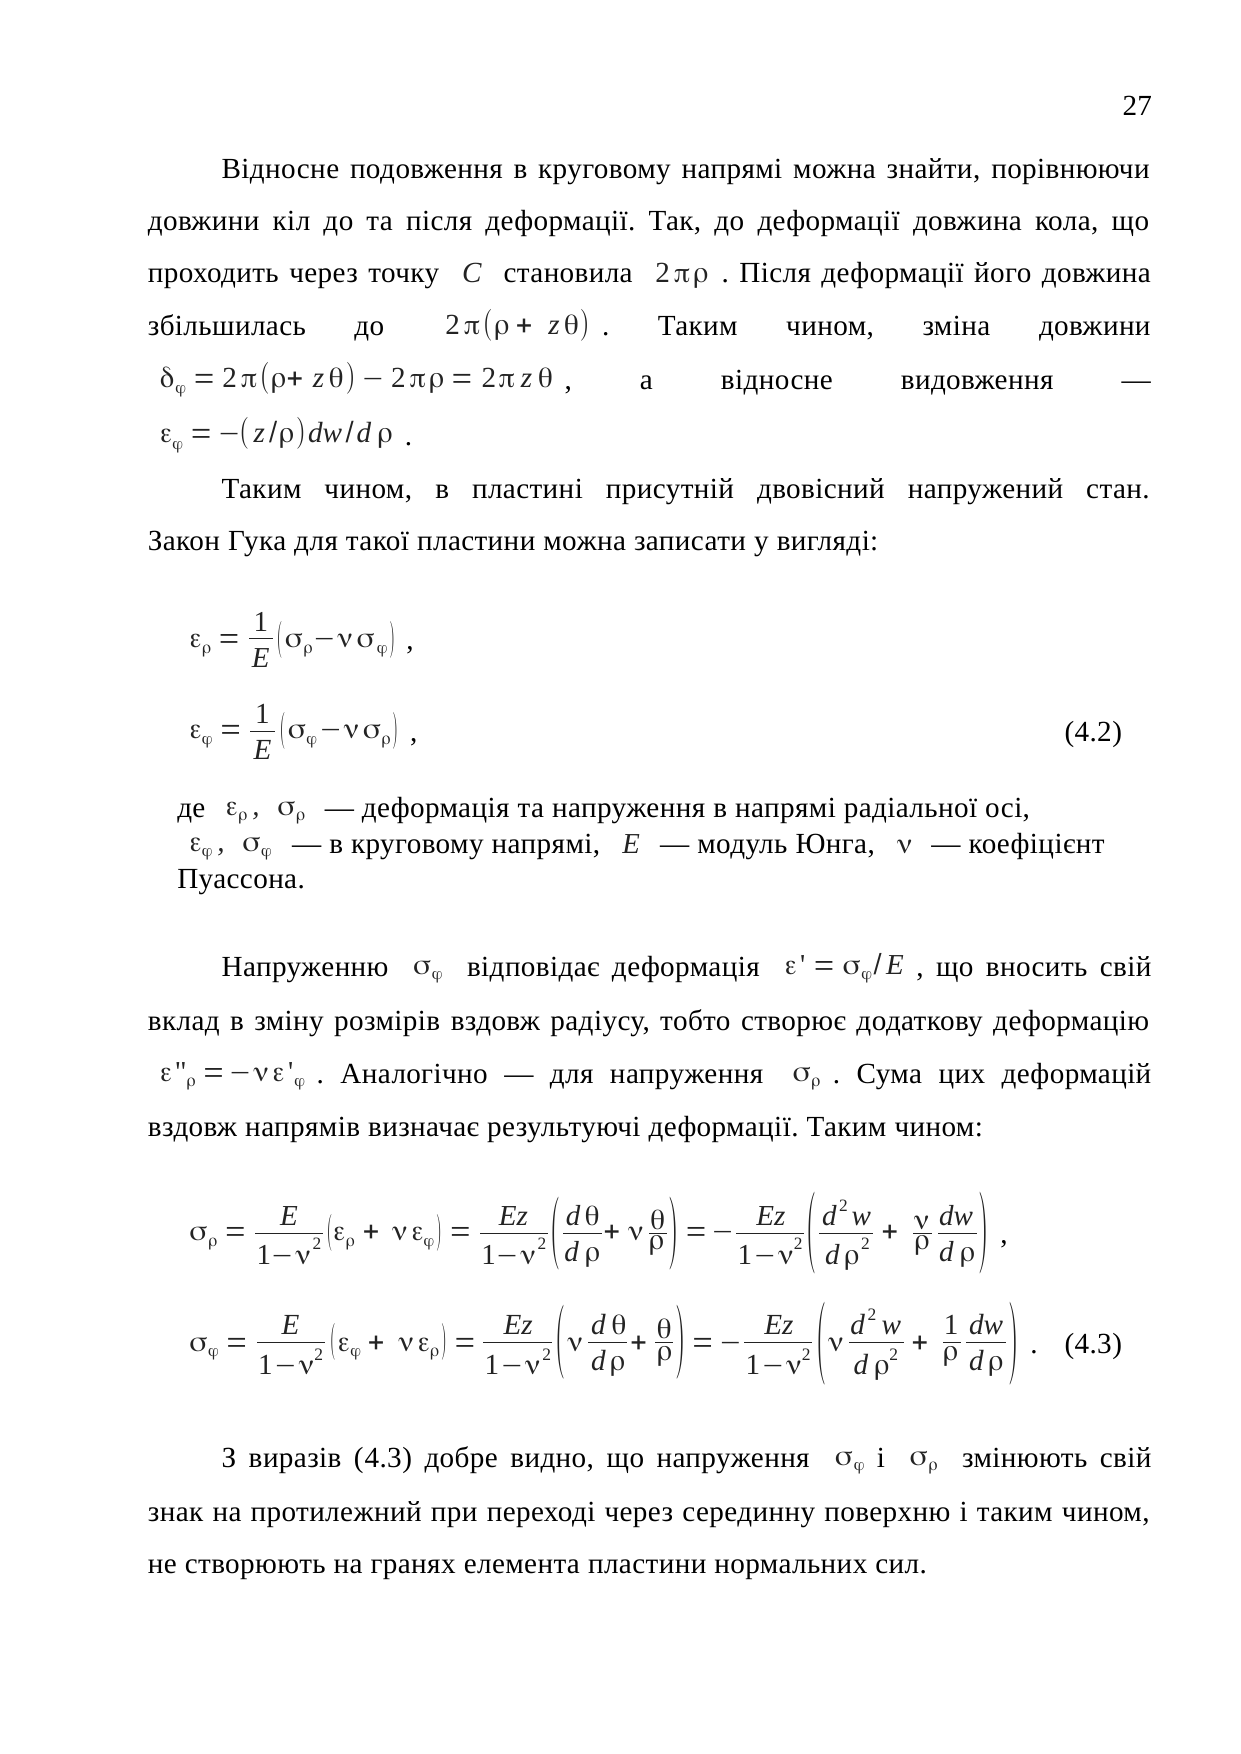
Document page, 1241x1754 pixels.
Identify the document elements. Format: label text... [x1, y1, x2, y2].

text Відносне подовження в круговому напрямі можна знайти, порівнюючи довжини кіл до та після деформації. Так, до деформації довжина кола, що проходить через точку становила . Після деформації його довжина збільшилась до . Таким чином, зміна довжини , а відносне видовження — . [148, 152, 1152, 453]
text , [148, 1162, 1152, 1270]
text . (4.3) [148, 1270, 1152, 1415]
text , [148, 576, 1152, 667]
text де — деформація та напруження в напрямі радіальної осі, — в круговому напрямі, — модуль Юнга, — коефіцієнт Пуассона. [148, 759, 1152, 924]
text Таким чином, в пластині присутній двовісний напружений стан. Закон Гука для такої пластини можна записати у вигляді: [148, 471, 1152, 557]
text З виразів (4.3) добре видно, що напруження і змінюють свій знак на протилежний при переході через серединну поверхню і таким чином, не створюють на гранях елемента пластини нормальних сил. [148, 1439, 1152, 1579]
text Напруженню відповідає деформація , що вносить свій вклад в зміну розмірів вздовж радіусу, тобто створює додаткову деформацію . Аналогічно — для напруження . Сума цих деформацій вздовж напрямів визначає результуючі деформації. Таким чином: [148, 948, 1152, 1143]
text , (4.2) [148, 667, 1152, 759]
